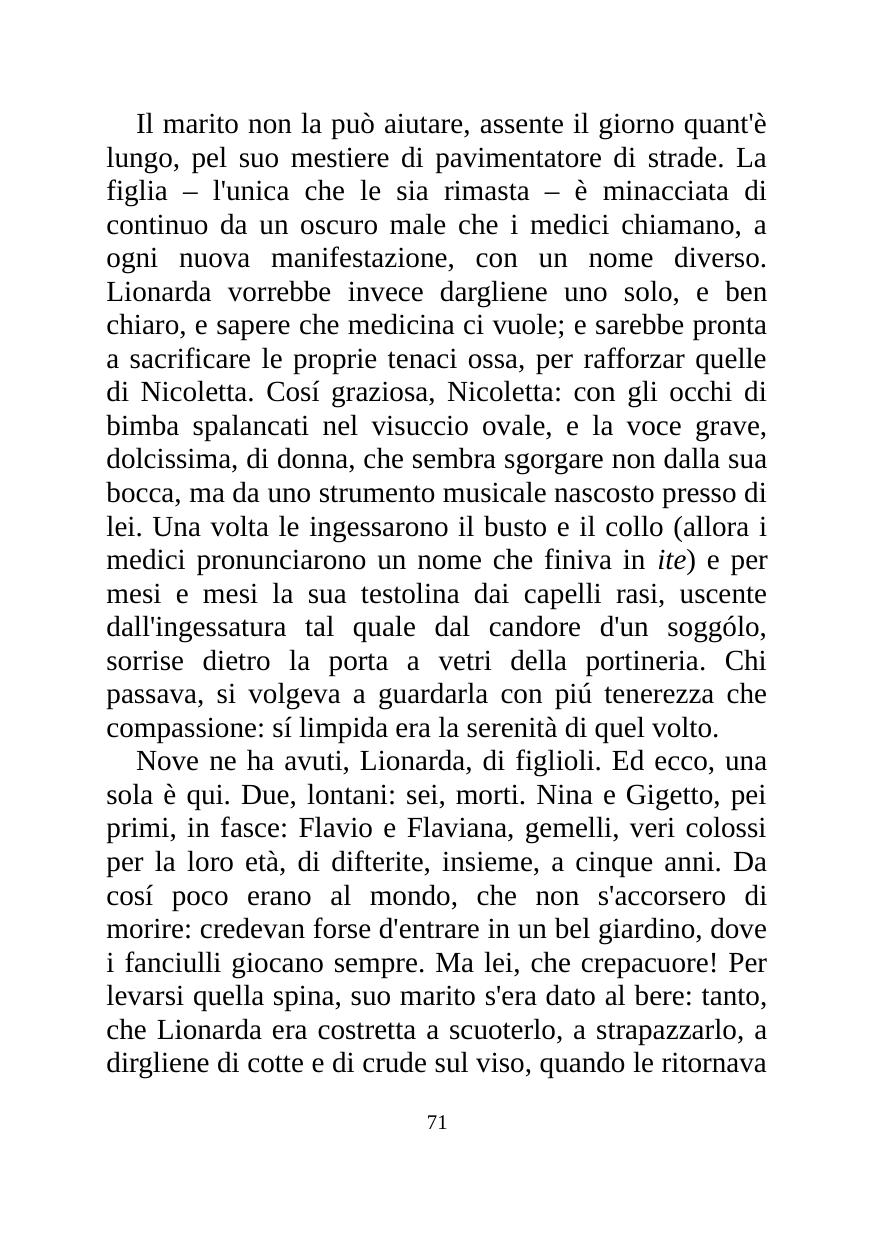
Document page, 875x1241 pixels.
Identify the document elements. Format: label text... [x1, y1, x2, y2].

text Il marito non la può aiutare, assente il giorno quant'è lungo, pel suo mestiere di pavimentatore di strade. La figlia – l'unica che le sia rimasta – è minacciata di continuo da un oscuro male che i medici chiamano, a ogni nuova manifestazione, con un nome diverso. Lionarda vorrebbe invece dargliene uno solo, e ben chiaro, e sapere che medicina ci vuole; e sarebbe pronta a sacrificare le proprie tenaci ossa, per rafforzar quelle di Nicoletta. Cosí graziosa, Nicoletta: con gli occhi di bimba spalancati nel visuccio ovale, e la voce grave, dolcissima, di donna, che sembra sgorgare non dalla sua bocca, ma da uno strumento musicale nascosto presso di lei. Una volta le ingessarono il busto e il collo (allora i medici pronunciarono un nome che finiva in ite) e per mesi e mesi la sua testolina dai capelli rasi, uscente dall'ingessatura tal quale dal candore d'un soggólo, sorrise dietro la porta a vetri della portineria. Chi passava, si volgeva a guardarla con piú tenerezza che compassione: sí limpida era la serenità di quel volto. [106, 106, 768, 743]
text Nove ne ha avuti, Lionarda, di figlioli. Ed ecco, una sola è qui. Due, lontani: sei, morti. Nina e Gigetto, pei primi, in fasce: Flavio e Flaviana, gemelli, veri colossi per la loro età, di difterite, insieme, a cinque anni. Da cosí poco erano al mondo, che non s'accorsero di morire: credevan forse d'entrare in un bel giardino, dove i fanciulli giocano sempre. Ma lei, che crepacuore! Per levarsi quella spina, suo marito s'era dato al bere: tanto, che Lionarda era costretta a scuoterlo, a strapazzarlo, a dirgliene di cotte e di crude sul viso, quando le ritornava [106, 743, 768, 1079]
